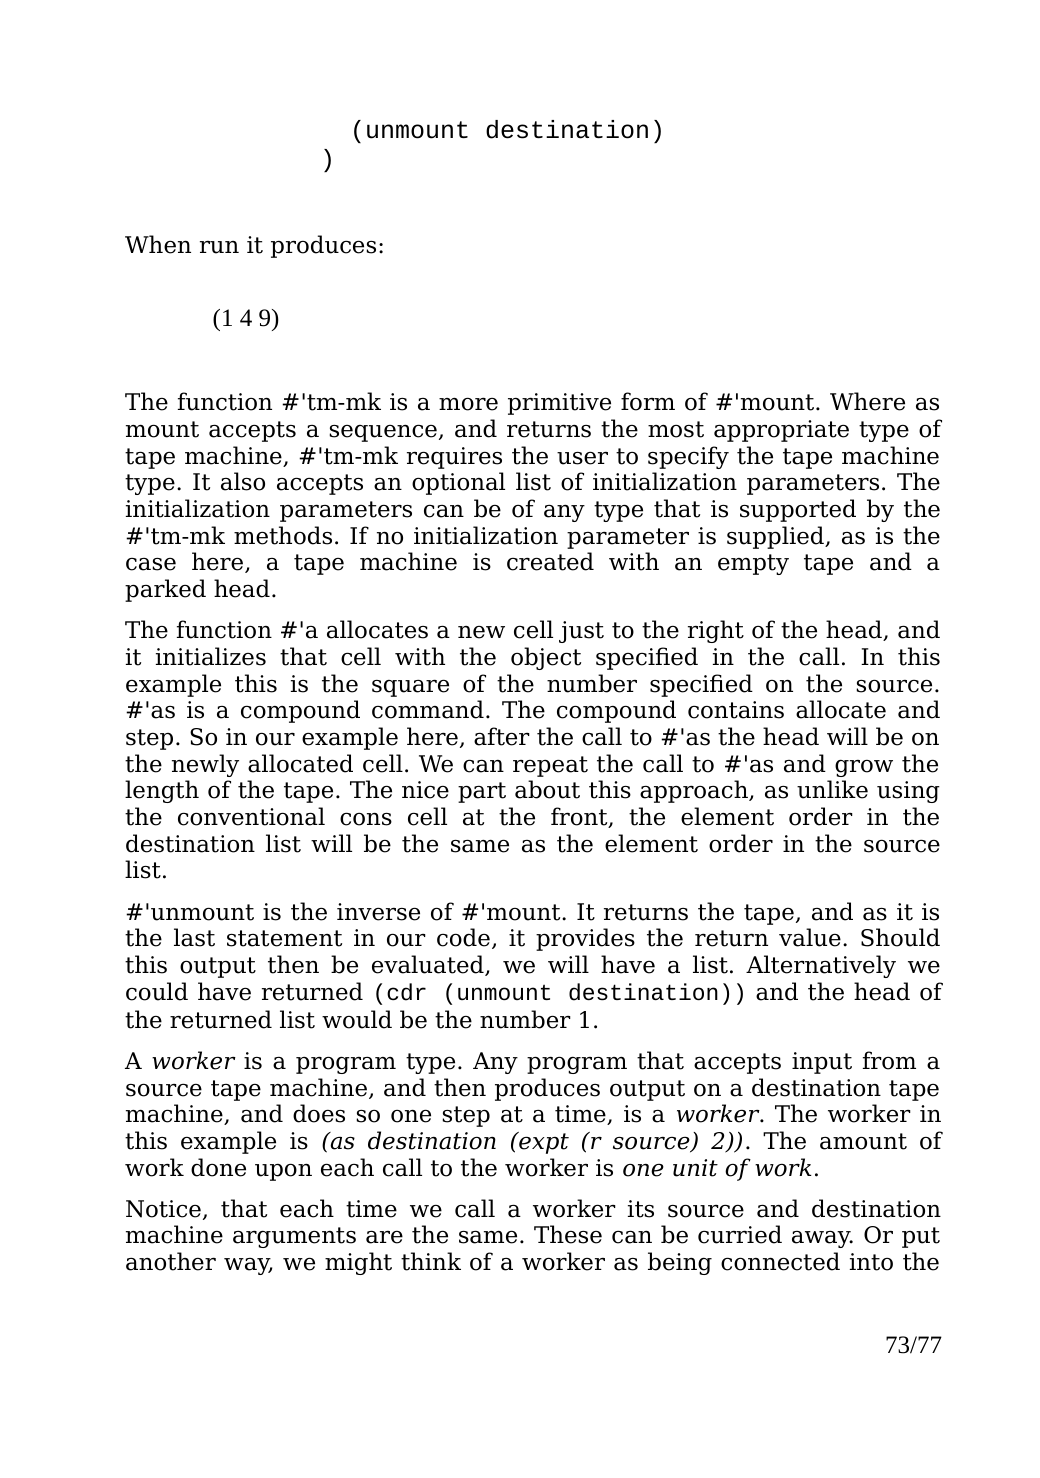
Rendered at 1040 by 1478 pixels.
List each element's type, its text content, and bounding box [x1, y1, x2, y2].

text When run it produces: [125, 233, 942, 259]
text The function #'a allocates a new cell just to the right of the head, and it initializes that cell with the object specified in the call. In this example this is the square of the number specified on the source. #'as is a compound command. The compound contains allocate and step. So in our example here, after the call to #'as the head will be on the newly allocated cell. We can repeat the call to #'as and grow the length of the tape. The nice part about this approach, as unlike using the conventional cons cell at the front, the element order in the destination list will be the same as the element order in the source list. [125, 617, 942, 884]
text (1 4 9) [125, 303, 942, 331]
text The function #'tm-mk is a more primitive form of #'mount. Where as mount accepts a sequence, and returns the most appropriate type of tape machine, #'tm-mk requires the user to specify the tape machine type. It also accepts an optional list of initialization parameters. The initialization parameters can be of any type that is supported by the #'tm-mk methods. If no initialization parameter is supplied, as is the case here, a tape machine is created with an empty tape and a parked head. [125, 389, 942, 603]
text ) [125, 146, 942, 175]
text A worker is a program type. Any program that accepts input from a source tape machine, and then produces output on a destination tape machine, and does so one step at a time, is a worker. The worker in this example is (as destination (expt (r source) 2)). The amount of work done upon each call to the worker is one unit of work. [125, 1048, 942, 1181]
text Notice, that each time we call a worker its source and destination machine arguments are the same. These can be curried away. Or put another way, we might think of a worker as being connected into the [125, 1196, 942, 1276]
text #'unmount is the inverse of #'mount. It returns the tape, and as it is the last statement in our code, it provides the return value. Should this output then be evaluated, we will have a list. Alternatively we could have returned (cdr (unmount destination)) and the head of the returned list would be the number 1. [125, 899, 942, 1033]
text (unmount destination) [125, 118, 942, 146]
